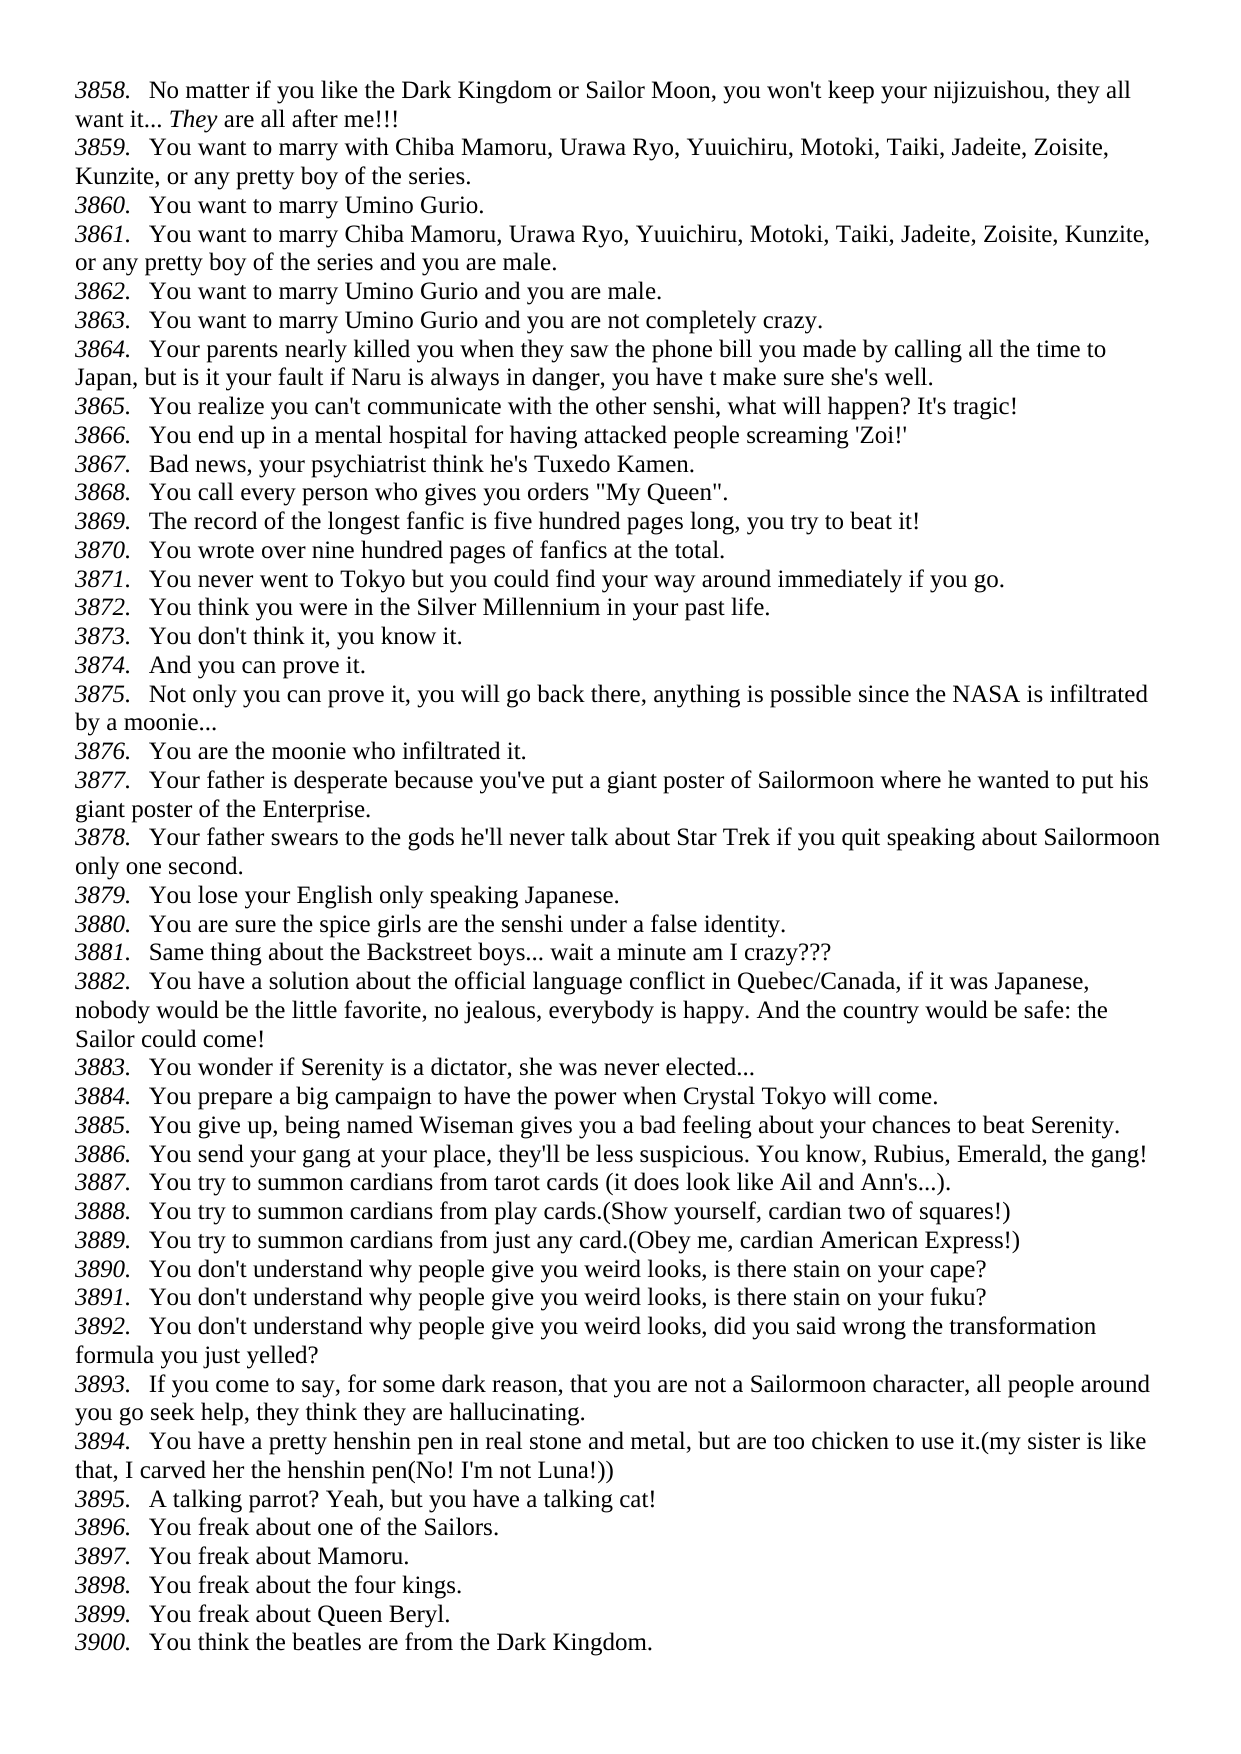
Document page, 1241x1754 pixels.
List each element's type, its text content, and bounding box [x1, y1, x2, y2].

list You freak about Queen Beryl. [75, 1599, 1165, 1627]
list You call every person who gives you orders "My Queen". [75, 477, 1165, 506]
list Your father swears to the gods he'll never talk about Star Trek if you quit speaking about Sailormoon only one second. [75, 822, 1165, 880]
list Same thing about the Backstreet boys... wait a minute am I crazy??? [75, 937, 1165, 966]
list You wonder if Serenity is a dictator, she was never elected... [75, 1052, 1165, 1081]
list You freak about Mamoru. [75, 1541, 1165, 1570]
list You think you were in the Silver Millennium in your past life. [75, 592, 1165, 621]
list Your parents nearly killed you when they saw the phone bill you made by calling all the time to Japan, but is it your fault if Naru is always in danger, you have t make sure she's well. [75, 334, 1165, 391]
list You realize you can't communicate with the other senshi, what will happen? It's tragic! [75, 391, 1165, 420]
list You have a pretty henshin pen in real stone and metal, but are too chicken to use it.(my sister is like that, I carved her the henshin pen(No! I'm not Luna!)) [75, 1426, 1165, 1484]
list You want to marry Umino Gurio and you are not completely crazy. [75, 305, 1165, 334]
list You want to marry Umino Gurio. [75, 190, 1165, 219]
list You have a solution about the official language conflict in Quebec/Canada, if it was Japanese, nobody would be the little favorite, no jealous, everybody is happy. And the country would be safe: the Sailor could come! [75, 966, 1165, 1052]
list You think the beatles are from the Dark Kingdom. [75, 1627, 1165, 1656]
list You don't understand why people give you weird looks, did you said wrong the transformation formula you just yelled? [75, 1311, 1165, 1369]
list The record of the longest fanfic is five hundred pages long, you try to beat it! [75, 506, 1165, 535]
list You give up, being named Wiseman gives you a bad feeling about your chances to beat Serenity. [75, 1110, 1165, 1139]
list Not only you can prove it, you will go back there, anything is possible since the NASA is infiltrated by a moonie... [75, 679, 1165, 736]
list You send your gang at your place, they'll be less suspicious. You know, Rubius, Emerald, the gang! [75, 1139, 1165, 1167]
list Bad news, your psychiatrist think he's Tuxedo Kamen. [75, 449, 1165, 477]
list A talking parrot? Yeah, but you have a talking cat! [75, 1484, 1165, 1512]
list You freak about the four kings. [75, 1570, 1165, 1599]
list You try to summon cardians from play cards.(Show yourself, cardian two of squares!) [75, 1196, 1165, 1225]
list You prepare a big campaign to have the power when Crystal Tokyo will come. [75, 1081, 1165, 1110]
list You freak about one of the Sailors. [75, 1512, 1165, 1541]
list You are the moonie who infiltrated it. [75, 736, 1165, 765]
list You want to marry with Chiba Mamoru, Urawa Ryo, Yuuichiru, Motoki, Taiki, Jadeite, Zoisite, Kunzite, or any pretty boy of the series. [75, 132, 1165, 190]
list If you come to say, for some dark reason, that you are not a Sailormoon character, all people around you go seek help, they think they are hallucinating. [75, 1369, 1165, 1426]
list Your father is desperate because you've put a giant poster of Sailormoon where he wanted to put his giant poster of the Enterprise. [75, 765, 1165, 822]
list You want to marry Chiba Mamoru, Urawa Ryo, Yuuichiru, Motoki, Taiki, Jadeite, Zoisite, Kunzite, or any pretty boy of the series and you are male. [75, 219, 1165, 276]
list You are sure the spice girls are the senshi under a false identity. [75, 909, 1165, 937]
list You wrote over nine hundred pages of fanfics at the total. [75, 535, 1165, 564]
list You never went to Tokyo but you could find your way around immediately if you go. [75, 564, 1165, 592]
list You try to summon cardians from tarot cards (it does look like Ail and Ann's...). [75, 1167, 1165, 1196]
list You lose your English only speaking Japanese. [75, 880, 1165, 909]
list You end up in a mental hospital for having attacked people screaming 'Zoi!' [75, 420, 1165, 449]
list You want to marry Umino Gurio and you are male. [75, 276, 1165, 305]
list You don't understand why people give you weird looks, is there stain on your cape? [75, 1254, 1165, 1282]
list You don't understand why people give you weird looks, is there stain on your fuku? [75, 1282, 1165, 1311]
list You don't think it, you know it. [75, 621, 1165, 650]
list No matter if you like the Dark Kingdom or Sailor Moon, you won't keep your nijizuishou, they all want it... They are all after me!!! [75, 75, 1165, 132]
list You try to summon cardians from just any card.(Obey me, cardian American Express!) [75, 1225, 1165, 1254]
list And you can prove it. [75, 650, 1165, 679]
